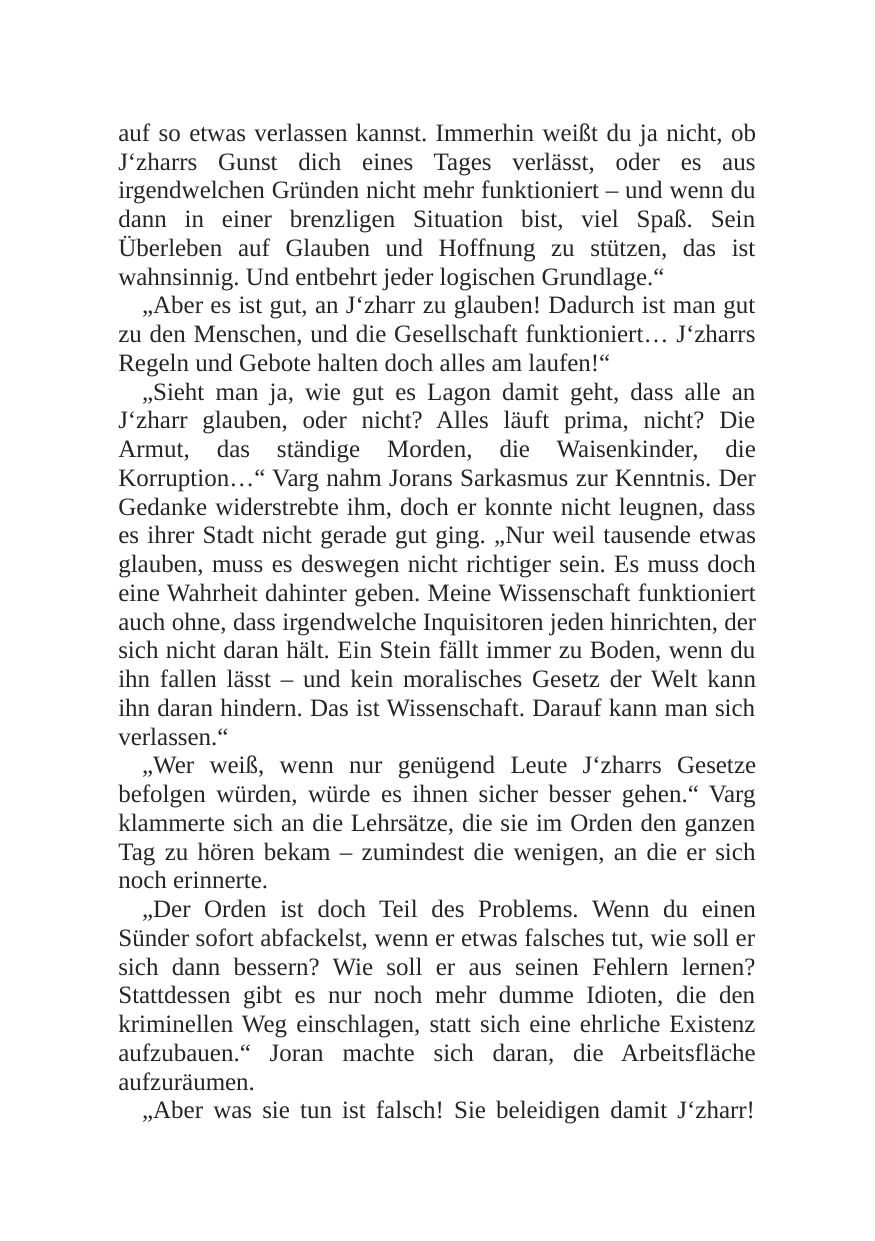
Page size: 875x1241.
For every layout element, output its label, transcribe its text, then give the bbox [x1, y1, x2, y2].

text „Der Orden ist doch Teil des Problems. Wenn du einen Sünder sofort abfackelst, wenn er etwas falsches tut, wie soll er sich dann bessern? Wie soll er aus seinen Fehlern lernen? Stattdessen gibt es nur noch mehr dumme Idioten, die den kriminellen Weg einschlagen, statt sich eine ehrliche Existenz aufzubauen.“ Joran machte sich daran, die Arbeitsfläche aufzuräumen. [118, 894, 756, 1096]
text auf so etwas verlassen kannst. Immerhin weißt du ja nicht, ob J‘zharrs Gunst dich eines Tages verlässt, oder es aus irgendwelchen Gründen nicht mehr funktioniert – und wenn du dann in einer brenzligen Situation bist, viel Spaß. Sein Überleben auf Glauben und Hoffnung zu stützen, das ist wahnsinnig. Und entbehrt jeder logischen Grundlage.“ [118, 118, 756, 291]
text „Sieht man ja, wie gut es Lagon damit geht, dass alle an J‘zharr glauben, oder nicht? Alles läuft prima, nicht? Die Armut, das ständige Morden, die Waisenkinder, die Korruption…“ Varg nahm Jorans Sarkasmus zur Kenntnis. Der Gedanke widerstrebte ihm, doch er konnte nicht leugnen, dass es ihrer Stadt nicht gerade gut ging. „Nur weil tausende etwas glauben, muss es deswegen nicht richtiger sein. Es muss doch eine Wahrheit dahinter geben. Meine Wissenschaft funktioniert auch ohne, dass irgendwelche Inquisitoren jeden hinrichten, der sich nicht daran hält. Ein Stein fällt immer zu Boden, wenn du ihn fallen lässt – und kein moralisches Gesetz der Welt kann ihn daran hindern. Das ist Wissenschaft. Darauf kann man sich verlassen.“ [118, 377, 756, 751]
text „Aber was sie tun ist falsch! Sie beleidigen damit J‘zharr! [118, 1096, 756, 1124]
text „Aber es ist gut, an J‘zharr zu glauben! Dadurch ist man gut zu den Menschen, und die Gesellschaft funktioniert… J‘zharrs Regeln und Gebote halten doch alles am laufen!“ [118, 291, 756, 377]
text „Wer weiß, wenn nur genügend Leute J‘zharrs Gesetze befolgen würden, würde es ihnen sicher besser gehen.“ Varg klammerte sich an die Lehrsätze, die sie im Orden den ganzen Tag zu hören bekam – zumindest die wenigen, an die er sich noch erinnerte. [118, 751, 756, 894]
